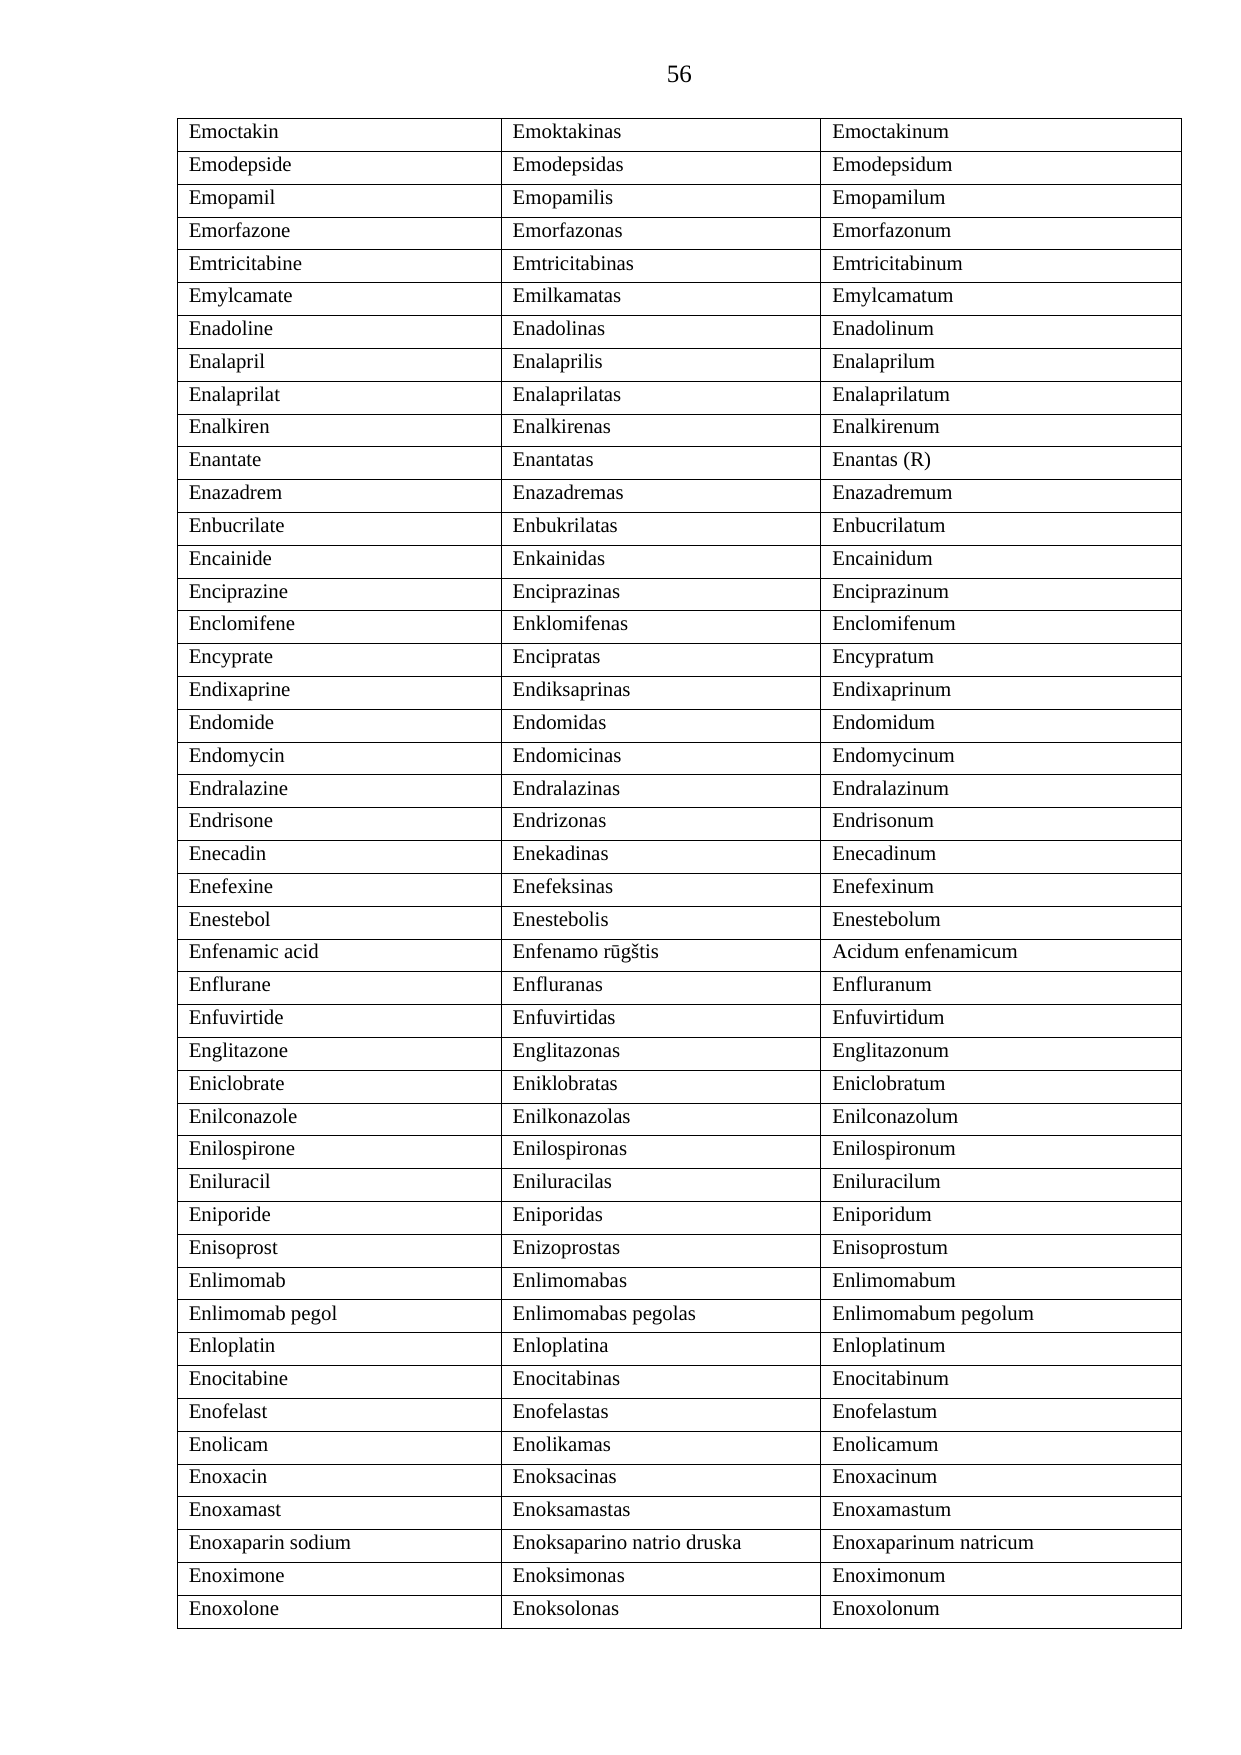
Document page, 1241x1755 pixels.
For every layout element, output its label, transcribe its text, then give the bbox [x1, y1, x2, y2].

table_cell Enantatas [502, 447, 820, 479]
table_cell Enkainidas [502, 546, 820, 577]
table_cell Enciprazinum [821, 579, 1181, 610]
table_cell Enlimomabas [502, 1268, 820, 1299]
table_cell Enilconazolum [821, 1104, 1181, 1135]
table_cell Enoximonum [821, 1563, 1181, 1595]
table_cell Enefexine [178, 874, 501, 906]
table_cell Enekadinas [502, 841, 820, 873]
table_cell Enloplatina [502, 1333, 820, 1365]
table_cell Enolikamas [502, 1432, 820, 1463]
table_cell Enecadin [178, 841, 501, 873]
table_cell Emilkamatas [502, 283, 820, 315]
table_cell Enoxacin [178, 1465, 501, 1496]
table_cell Enilconazole [178, 1104, 501, 1135]
table_cell Endrizonas [502, 808, 820, 840]
table_cell Englitazonum [821, 1038, 1181, 1070]
table_cell Endralazinas [502, 775, 820, 807]
table_cell Enilospironas [502, 1136, 820, 1168]
table_cell Emorfazone [178, 218, 501, 249]
table_cell Emylcamate [178, 283, 501, 315]
table_cell Emoctakin [178, 119, 501, 151]
table_cell Enazadremum [821, 480, 1181, 512]
table_cell Enilospironum [821, 1136, 1181, 1168]
table_cell Enoksolonas [502, 1596, 820, 1627]
table_cell Emtricitabinas [502, 250, 820, 282]
table_cell Enalkirenum [821, 415, 1181, 446]
table_cell Enfluranum [821, 972, 1181, 1004]
table_cell Enantate [178, 447, 501, 479]
table_cell Enoxacinum [821, 1465, 1181, 1496]
table_cell Eniporidas [502, 1202, 820, 1234]
table_cell Enoxolonum [821, 1596, 1181, 1627]
table_cell Enisoprost [178, 1235, 501, 1267]
table_cell Enocitabinas [502, 1366, 820, 1398]
table_cell Endomycin [178, 743, 501, 774]
table_cell Endomidas [502, 710, 820, 742]
table_cell Enazadrem [178, 480, 501, 512]
table_cell Emoctakinum [821, 119, 1181, 151]
table_cell Enlimomabum [821, 1268, 1181, 1299]
table_cell Enecadinum [821, 841, 1181, 873]
table_cell Enadolinas [502, 316, 820, 348]
table_cell Enfenamic acid [178, 940, 501, 971]
table_cell Emopamilum [821, 185, 1181, 217]
table_cell Enloplatinum [821, 1333, 1181, 1365]
table_cell Eniporide [178, 1202, 501, 1234]
table_cell Eniporidum [821, 1202, 1181, 1234]
table_cell Eniklobratas [502, 1071, 820, 1102]
table_cell Enbukrilatas [502, 513, 820, 545]
table_cell Endomicinas [502, 743, 820, 774]
table_cell Encainidum [821, 546, 1181, 577]
table_cell Enadolinum [821, 316, 1181, 348]
table_cell Enofelastas [502, 1399, 820, 1431]
table_cell Enoxolone [178, 1596, 501, 1627]
table_cell Encainide [178, 546, 501, 577]
table_cell Enolicamum [821, 1432, 1181, 1463]
table_cell Eniluracilas [502, 1169, 820, 1201]
table_cell Emylcamatum [821, 283, 1181, 315]
table_cell Enalkiren [178, 415, 501, 446]
table_cell Enalkirenas [502, 415, 820, 446]
table_cell Enofelast [178, 1399, 501, 1431]
table_cell Enoksacinas [502, 1465, 820, 1496]
table_cell Enclomifenum [821, 611, 1181, 643]
table_cell Encyprate [178, 644, 501, 676]
table_cell Enazadremas [502, 480, 820, 512]
table_cell Endomycinum [821, 743, 1181, 774]
table_cell Emtricitabine [178, 250, 501, 282]
table_cell Enalaprilatum [821, 382, 1181, 413]
table_cell Emodepside [178, 152, 501, 184]
table_cell Enfuvirtidum [821, 1005, 1181, 1037]
table_cell Encypratum [821, 644, 1181, 676]
table_cell Enlimomab pegol [178, 1300, 501, 1332]
table_cell Emoktakinas [502, 119, 820, 151]
table_cell Enisoprostum [821, 1235, 1181, 1267]
table_cell Enantas (R) [821, 447, 1181, 479]
table_cell Enalaprilum [821, 349, 1181, 381]
table_cell Enestebolum [821, 907, 1181, 938]
table_cell Endomide [178, 710, 501, 742]
table_cell Endrisonum [821, 808, 1181, 840]
table_cell Emorfazonas [502, 218, 820, 249]
table_cell Enflurane [178, 972, 501, 1004]
table_cell Enbucrilate [178, 513, 501, 545]
table_cell Endralazine [178, 775, 501, 807]
table_cell Emodepsidum [821, 152, 1181, 184]
table_cell Eniclobratum [821, 1071, 1181, 1102]
table_cell Enoxamastum [821, 1497, 1181, 1529]
table_cell Enoxaparin sodium [178, 1530, 501, 1562]
table_cell Enestebolis [502, 907, 820, 938]
table_cell Emtricitabinum [821, 250, 1181, 282]
table_cell Eniluracil [178, 1169, 501, 1201]
table_cell Enadoline [178, 316, 501, 348]
table_cell Enestebol [178, 907, 501, 938]
table_cell Enefeksinas [502, 874, 820, 906]
table_cell Enciprazinas [502, 579, 820, 610]
table_cell Endralazinum [821, 775, 1181, 807]
table_cell Enoksaparino natrio druska [502, 1530, 820, 1562]
table_cell Eniluracilum [821, 1169, 1181, 1201]
table_cell Enizoprostas [502, 1235, 820, 1267]
table_cell Acidum enfenamicum [821, 940, 1181, 971]
table_cell Enoxamast [178, 1497, 501, 1529]
table_cell Emorfazonum [821, 218, 1181, 249]
table_cell Enilospirone [178, 1136, 501, 1168]
table_cell Enalaprilatas [502, 382, 820, 413]
table_cell Endixaprinum [821, 677, 1181, 709]
table_cell Enbucrilatum [821, 513, 1181, 545]
table_cell Emopamil [178, 185, 501, 217]
table_cell Enoximone [178, 1563, 501, 1595]
table_cell Emodepsidas [502, 152, 820, 184]
table_cell Enocitabinum [821, 1366, 1181, 1398]
table_cell Enocitabine [178, 1366, 501, 1398]
table_cell Enolicam [178, 1432, 501, 1463]
table_cell Enfenamo rūgštis [502, 940, 820, 971]
table_cell Englitazone [178, 1038, 501, 1070]
table_cell Enciprazine [178, 579, 501, 610]
table_cell Eniclobrate [178, 1071, 501, 1102]
table_cell Englitazonas [502, 1038, 820, 1070]
table_cell Enfluranas [502, 972, 820, 1004]
table_cell Endiksaprinas [502, 677, 820, 709]
table_cell Enloplatin [178, 1333, 501, 1365]
table_cell Enofelastum [821, 1399, 1181, 1431]
table_cell Enlimomabas pegolas [502, 1300, 820, 1332]
table_cell Enoksimonas [502, 1563, 820, 1595]
table_cell Enilkonazolas [502, 1104, 820, 1135]
table_cell Endixaprine [178, 677, 501, 709]
table_cell Enefexinum [821, 874, 1181, 906]
table_cell Enalaprilis [502, 349, 820, 381]
table_cell Enalapril [178, 349, 501, 381]
table_cell Emopamilis [502, 185, 820, 217]
table_cell Enklomifenas [502, 611, 820, 643]
table_cell Enfuvirtide [178, 1005, 501, 1037]
table_cell Enoksamastas [502, 1497, 820, 1529]
table_cell Enalaprilat [178, 382, 501, 413]
table_cell Endrisone [178, 808, 501, 840]
table_cell Enfuvirtidas [502, 1005, 820, 1037]
table_cell Encipratas [502, 644, 820, 676]
table_cell Enoxaparinum natricum [821, 1530, 1181, 1562]
table_cell Enlimomabum pegolum [821, 1300, 1181, 1332]
table_cell Enlimomab [178, 1268, 501, 1299]
table_cell Endomidum [821, 710, 1181, 742]
table_cell Enclomifene [178, 611, 501, 643]
